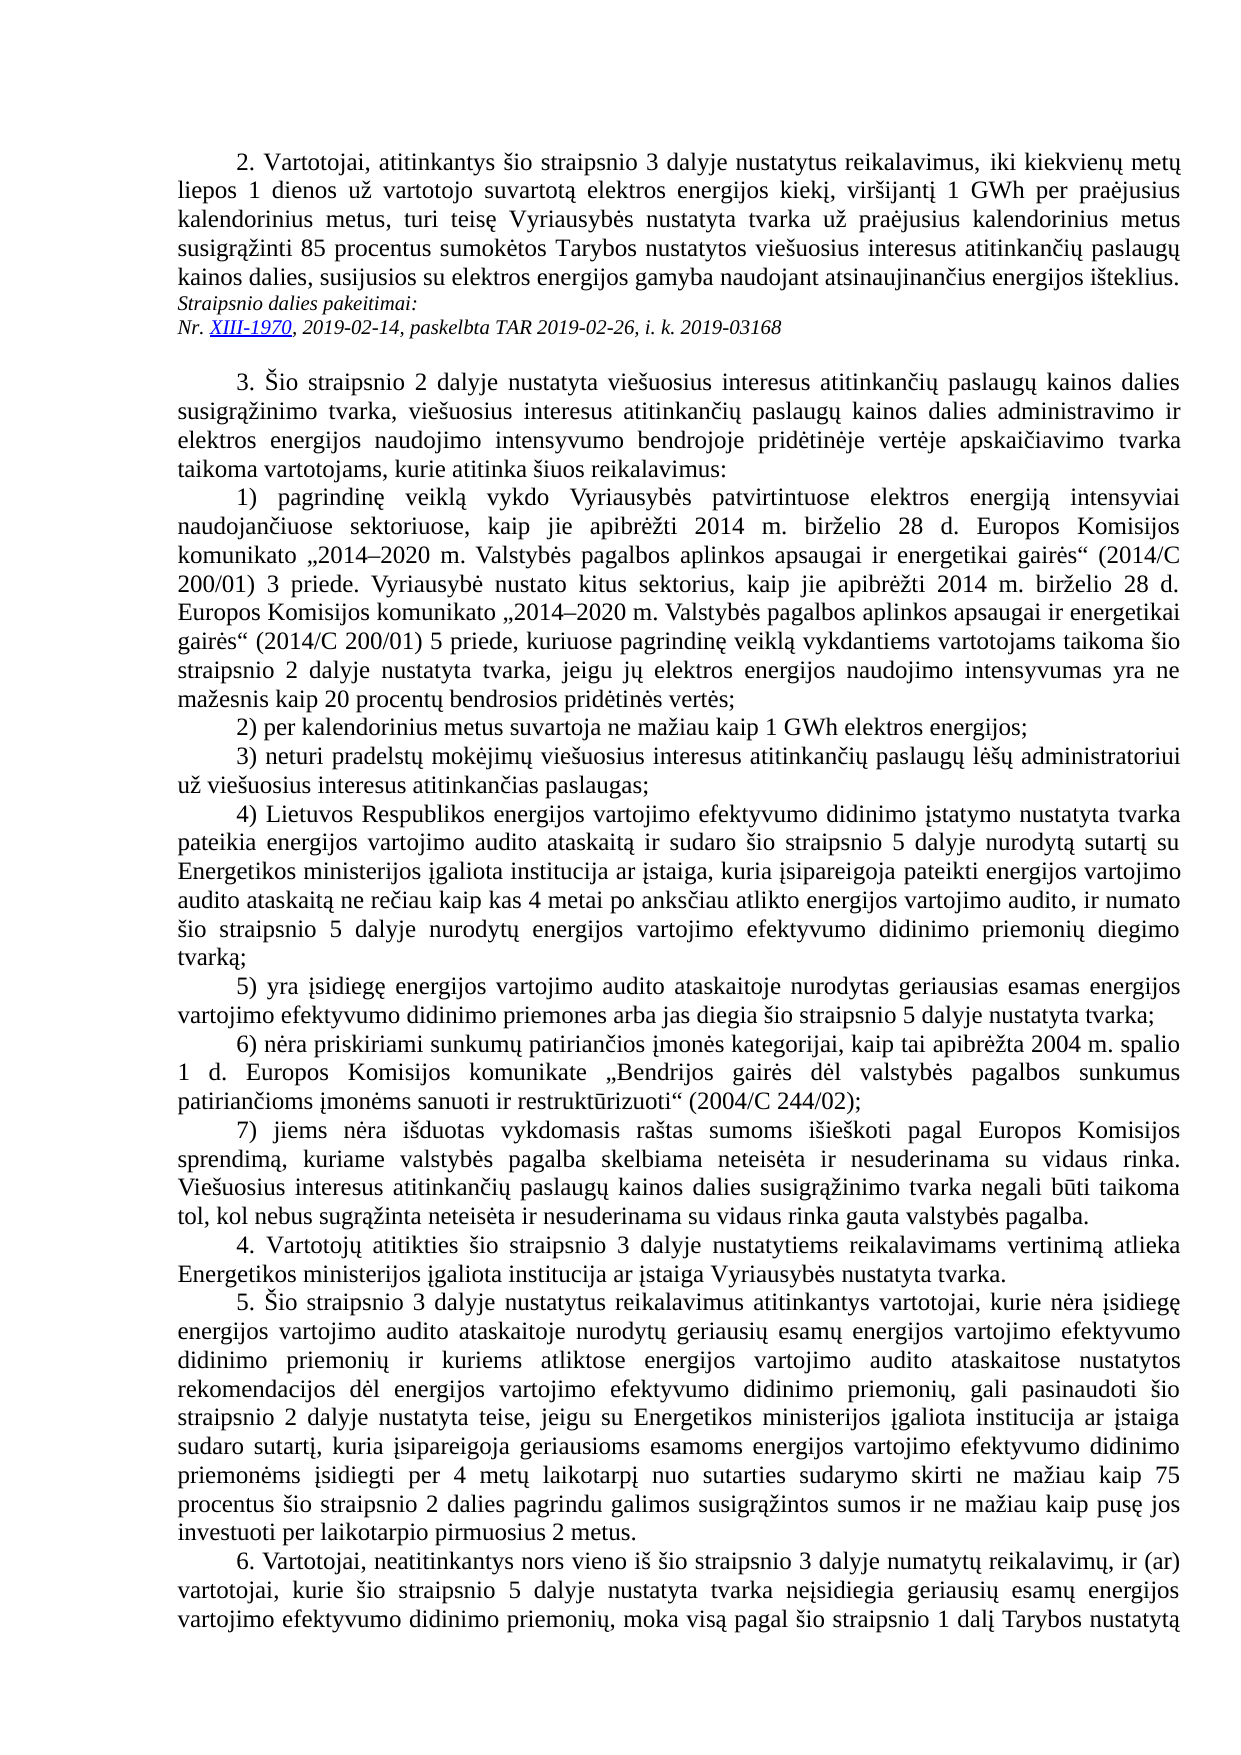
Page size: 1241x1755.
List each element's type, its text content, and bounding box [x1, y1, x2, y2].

text 6. Vartotojai, neatitinkantys nors vieno iš šio straipsnio 3 dalyje numatytų reikalavimų, ir (ar) vartotojai, kurie šio straipsnio 5 dalyje nustatyta tvarka neįsidiegia geriausių esamų energijos vartojimo efektyvumo didinimo priemonių, moka visą pagal šio straipsnio 1 dalį Tarybos nustatytą [177, 1546, 1181, 1632]
text 3) neturi pradelstų mokėjimų viešuosius interesus atitinkančių paslaugų lėšų administratoriui už viešuosius interesus atitinkančias paslaugas; [177, 741, 1181, 799]
text 3. Šio straipsnio 2 dalyje nustatyta viešuosius interesus atitinkančių paslaugų kainos dalies susigrąžinimo tvarka, viešuosius interesus atitinkančių paslaugų kainos dalies administravimo ir elektros energijos naudojimo intensyvumo bendrojoje pridėtinėje vertėje apskaičiavimo tvarka taikoma vartotojams, kurie atitinka šiuos reikalavimus: [177, 367, 1181, 482]
text 7) jiems nėra išduotas vykdomasis raštas sumoms išieškoti pagal Europos Komisijos sprendimą, kuriame valstybės pagalba skelbiama neteisėta ir nesuderinama su vidaus rinka. Viešuosius interesus atitinkančių paslaugų kainos dalies susigrąžinimo tvarka negali būti taikoma tol, kol nebus sugrąžinta neteisėta ir nesuderinama su vidaus rinka gauta valstybės pagalba. [177, 1115, 1181, 1230]
text Straipsnio dalies pakeitimai: [177, 291, 1181, 315]
text 2. Vartotojai, atitinkantys šio straipsnio 3 dalyje nustatytus reikalavimus, iki kiekvienų metų liepos 1 dienos už vartotojo suvartotą elektros energijos kiekį, viršijantį 1 GWh per praėjusius kalendorinius metus, turi teisę Vyriausybės nustatyta tvarka už praėjusius kalendorinius metus susigrąžinti 85 procentus sumokėtos Tarybos nustatytos viešuosius interesus atitinkančių paslaugų kainos dalies, susijusios su elektros energijos gamyba naudojant atsinaujinančius energijos išteklius. [177, 147, 1181, 291]
text 2) per kalendorinius metus suvartoja ne mažiau kaip 1 GWh elektros energijos; [177, 712, 1181, 741]
text Nr. XIII-1970, 2019-02-14, paskelbta TAR 2019-02-26, i. k. 2019-03168 [177, 315, 1181, 339]
text 4. Vartotojų atitikties šio straipsnio 3 dalyje nustatytiems reikalavimams vertinimą atlieka Energetikos ministerijos įgaliota institucija ar įstaiga Vyriausybės nustatyta tvarka. [177, 1230, 1181, 1287]
text 6) nėra priskiriami sunkumų patiriančios įmonės kategorijai, kaip tai apibrėžta 2004 m. spalio 1 d. Europos Komisijos komunikate „Bendrijos gairės dėl valstybės pagalbos sunkumus patiriančioms įmonėms sanuoti ir restruktūrizuoti“ (2004/C 244/02); [177, 1029, 1181, 1115]
text 4) Lietuvos Respublikos energijos vartojimo efektyvumo didinimo įstatymo nustatyta tvarka pateikia energijos vartojimo audito ataskaitą ir sudaro šio straipsnio 5 dalyje nurodytą sutartį su Energetikos ministerijos įgaliota institucija ar įstaiga, kuria įsipareigoja pateikti energijos vartojimo audito ataskaitą ne rečiau kaip kas 4 metai po anksčiau atlikto energijos vartojimo audito, ir numato šio straipsnio 5 dalyje nurodytų energijos vartojimo efektyvumo didinimo priemonių diegimo tvarką; [177, 799, 1181, 971]
text 5. Šio straipsnio 3 dalyje nustatytus reikalavimus atitinkantys vartotojai, kurie nėra įsidiegę energijos vartojimo audito ataskaitoje nurodytų geriausių esamų energijos vartojimo efektyvumo didinimo priemonių ir kuriems atliktose energijos vartojimo audito ataskaitose nustatytos rekomendacijos dėl energijos vartojimo efektyvumo didinimo priemonių, gali pasinaudoti šio straipsnio 2 dalyje nustatyta teise, jeigu su Energetikos ministerijos įgaliota institucija ar įstaiga sudaro sutartį, kuria įsipareigoja geriausioms esamoms energijos vartojimo efektyvumo didinimo priemonėms įsidiegti per 4 metų laikotarpį nuo sutarties sudarymo skirti ne mažiau kaip 75 procentus šio straipsnio 2 dalies pagrindu galimos susigrąžintos sumos ir ne mažiau kaip pusę jos investuoti per laikotarpio pirmuosius 2 metus. [177, 1287, 1181, 1546]
text 1) pagrindinę veiklą vykdo Vyriausybės patvirtintuose elektros energiją intensyviai naudojančiuose sektoriuose, kaip jie apibrėžti 2014 m. birželio 28 d. Europos Komisijos komunikato „2014–2020 m. Valstybės pagalbos aplinkos apsaugai ir energetikai gairės“ (2014/C 200/01) 3 priede. Vyriausybė nustato kitus sektorius, kaip jie apibrėžti 2014 m. birželio 28 d. Europos Komisijos komunikato „2014–2020 m. Valstybės pagalbos aplinkos apsaugai ir energetikai gairės“ (2014/C 200/01) 5 priede, kuriuose pagrindinę veiklą vykdantiems vartotojams taikoma šio straipsnio 2 dalyje nustatyta tvarka, jeigu jų elektros energijos naudojimo intensyvumas yra ne mažesnis kaip 20 procentų bendrosios pridėtinės vertės; [177, 482, 1181, 712]
text 5) yra įsidiegę energijos vartojimo audito ataskaitoje nurodytas geriausias esamas energijos vartojimo efektyvumo didinimo priemones arba jas diegia šio straipsnio 5 dalyje nustatyta tvarka; [177, 971, 1181, 1029]
